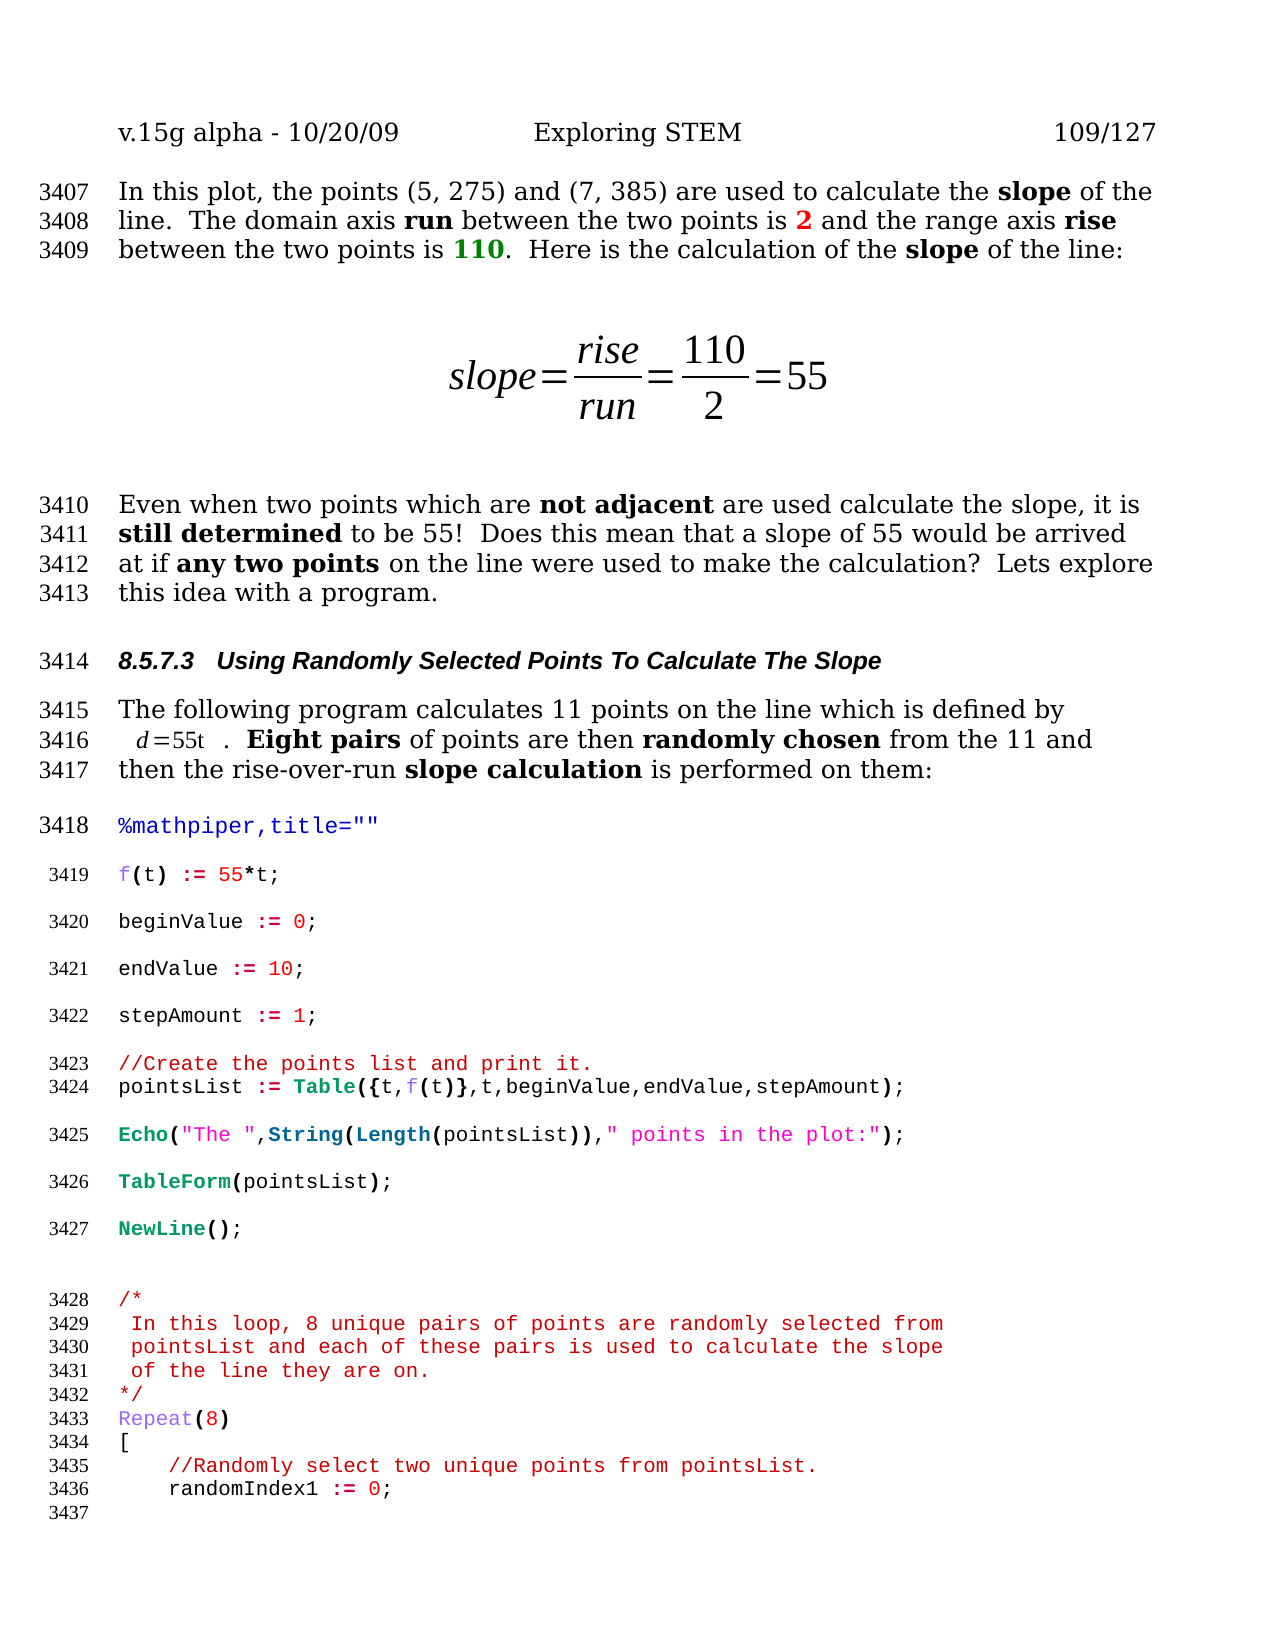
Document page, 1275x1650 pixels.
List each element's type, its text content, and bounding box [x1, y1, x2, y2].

text f(t) := 55*t; [118, 864, 1157, 887]
text randomIndex1 := 0; [118, 1478, 1157, 1502]
text NewLine(); [118, 1218, 1157, 1242]
text //Randomly select two unique points from pointsList. [118, 1455, 1157, 1478]
text stepAmount := 1; [118, 1006, 1157, 1029]
text Repeat(8) [118, 1407, 1157, 1431]
subtitle Using Randomly Selected Points To Calculate The Slope [118, 646, 1157, 675]
text //Create the points list and print it. [118, 1053, 1157, 1076]
text */ [118, 1384, 1157, 1407]
text beginValue := 0; [118, 911, 1157, 934]
text endValue := 10; [118, 958, 1157, 982]
text %mathpiper,title="" [118, 814, 1157, 840]
text [ [118, 1431, 1157, 1455]
text In this plot, the points (5, 275) and (7, 385) are used to calculate the slope of the line. The domain axis run between the two points is 2 and the range axis rise between the two points is 110. Here is the calculation of the slope of the line: [118, 177, 1157, 265]
text Even when two points which are not adjacent are used calculate the slope, it is still determined to be 55! Does this mean that a slope of 55 would be arrived at if any two points on the line were used to make the calculation? Lets explore this idea with a program. [118, 490, 1157, 607]
text pointsList and each of these pairs is used to calculate the slope [118, 1337, 1157, 1360]
text In this loop, 8 unique pairs of points are randomly selected from [118, 1313, 1157, 1337]
text /* [118, 1289, 1157, 1313]
text Echo("The ",String(Length(pointsList))," points in the plot:"); [118, 1124, 1157, 1147]
text The following program calculates 11 points on the line which is defined by. Eight pairs of points are then randomly chosen from the 11 and then the rise-over-run slope calculation is performed on them: [118, 696, 1157, 784]
text pointsList := Table({t,f(t)},t,beginValue,endValue,stepAmount); [118, 1076, 1157, 1100]
text of the line they are on. [118, 1360, 1157, 1384]
text TableForm(pointsList); [118, 1171, 1157, 1195]
